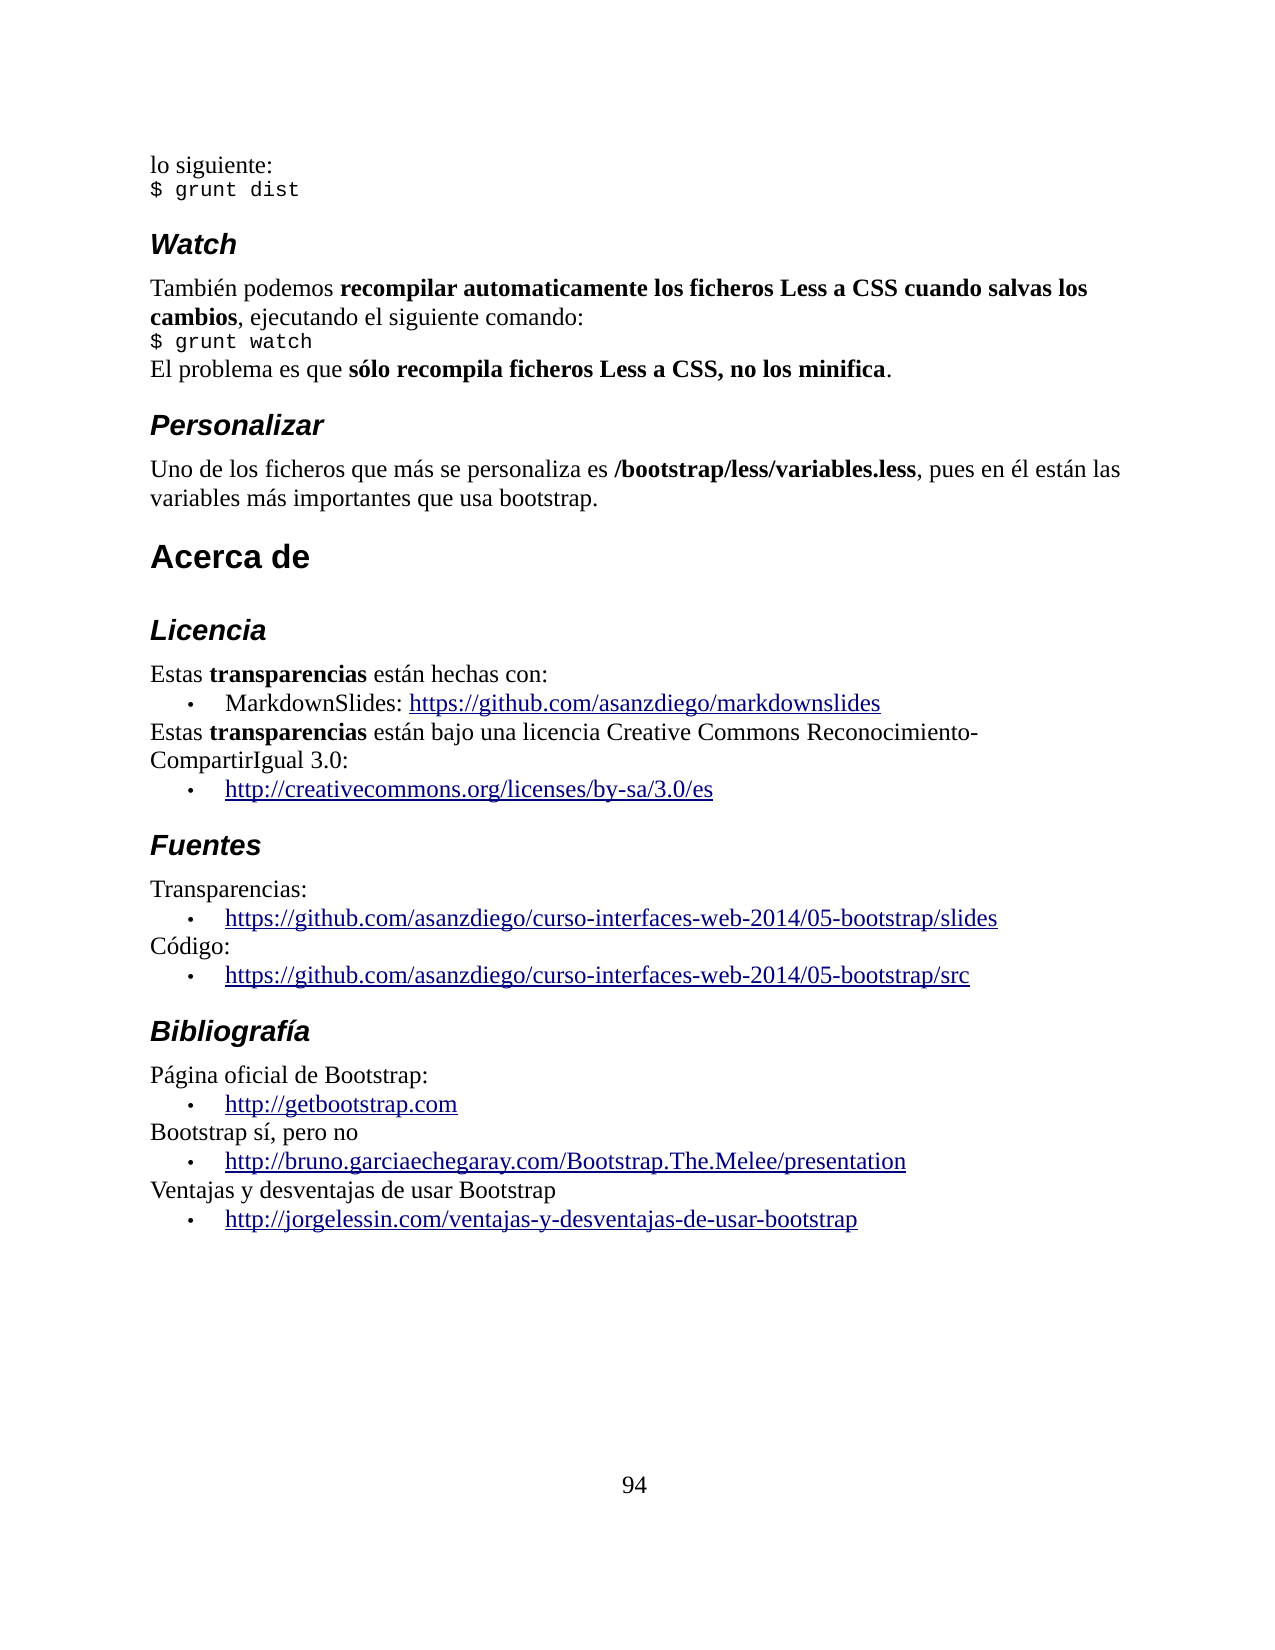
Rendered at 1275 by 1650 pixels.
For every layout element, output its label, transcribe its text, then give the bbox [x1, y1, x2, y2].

list http://getbootstrap.com [187, 1089, 1125, 1117]
text Uno de los ficheros que más se personaliza es /bootstrap/less/variables.less, pues en él están las variables más importantes que usa bootstrap. [150, 454, 1125, 512]
list MarkdownSlides: https://github.com/asanzdiego/markdownslides [187, 688, 1125, 717]
text Código: [150, 931, 1125, 960]
subtitle Watch [150, 227, 1125, 261]
text lo siguiente: [150, 150, 1125, 179]
subtitle Licencia [150, 613, 1125, 647]
list https://github.com/asanzdiego/curso-interfaces-web-2014/05-bootstrap/slides [187, 903, 1125, 931]
text El problema es que sólo recompila ficheros Less a CSS, no los minifica. [150, 354, 1125, 383]
text Estas transparencias están bajo una licencia Creative Commons Reconocimiento-CompartirIgual 3.0: [150, 717, 1125, 774]
text Página oficial de Bootstrap: [150, 1060, 1125, 1089]
text $ grunt watch [150, 331, 1125, 354]
text $ grunt dist [150, 179, 1125, 202]
text Bootstrap sí, pero no [150, 1117, 1125, 1146]
text Transparencias: [150, 874, 1125, 903]
subtitle Bibliografía [150, 1014, 1125, 1047]
list http://creativecommons.org/licenses/by-sa/3.0/es [187, 774, 1125, 803]
subtitle Fuentes [150, 828, 1125, 861]
list http://jorgelessin.com/ventajas-y-desventajas-de-usar-bootstrap [187, 1204, 1125, 1232]
list https://github.com/asanzdiego/curso-interfaces-web-2014/05-bootstrap/src [187, 960, 1125, 989]
list http://bruno.garciaechegaray.com/Bootstrap.The.Melee/presentation [187, 1146, 1125, 1175]
text Ventajas y desventajas de usar Bootstrap [150, 1175, 1125, 1204]
subtitle Personalizar [150, 408, 1125, 442]
text También podemos recompilar automaticamente los ficheros Less a CSS cuando salvas los cambios, ejecutando el siguiente comando: [150, 273, 1125, 331]
text Estas transparencias están hechas con: [150, 659, 1125, 688]
subtitle Acerca de [150, 537, 1125, 576]
